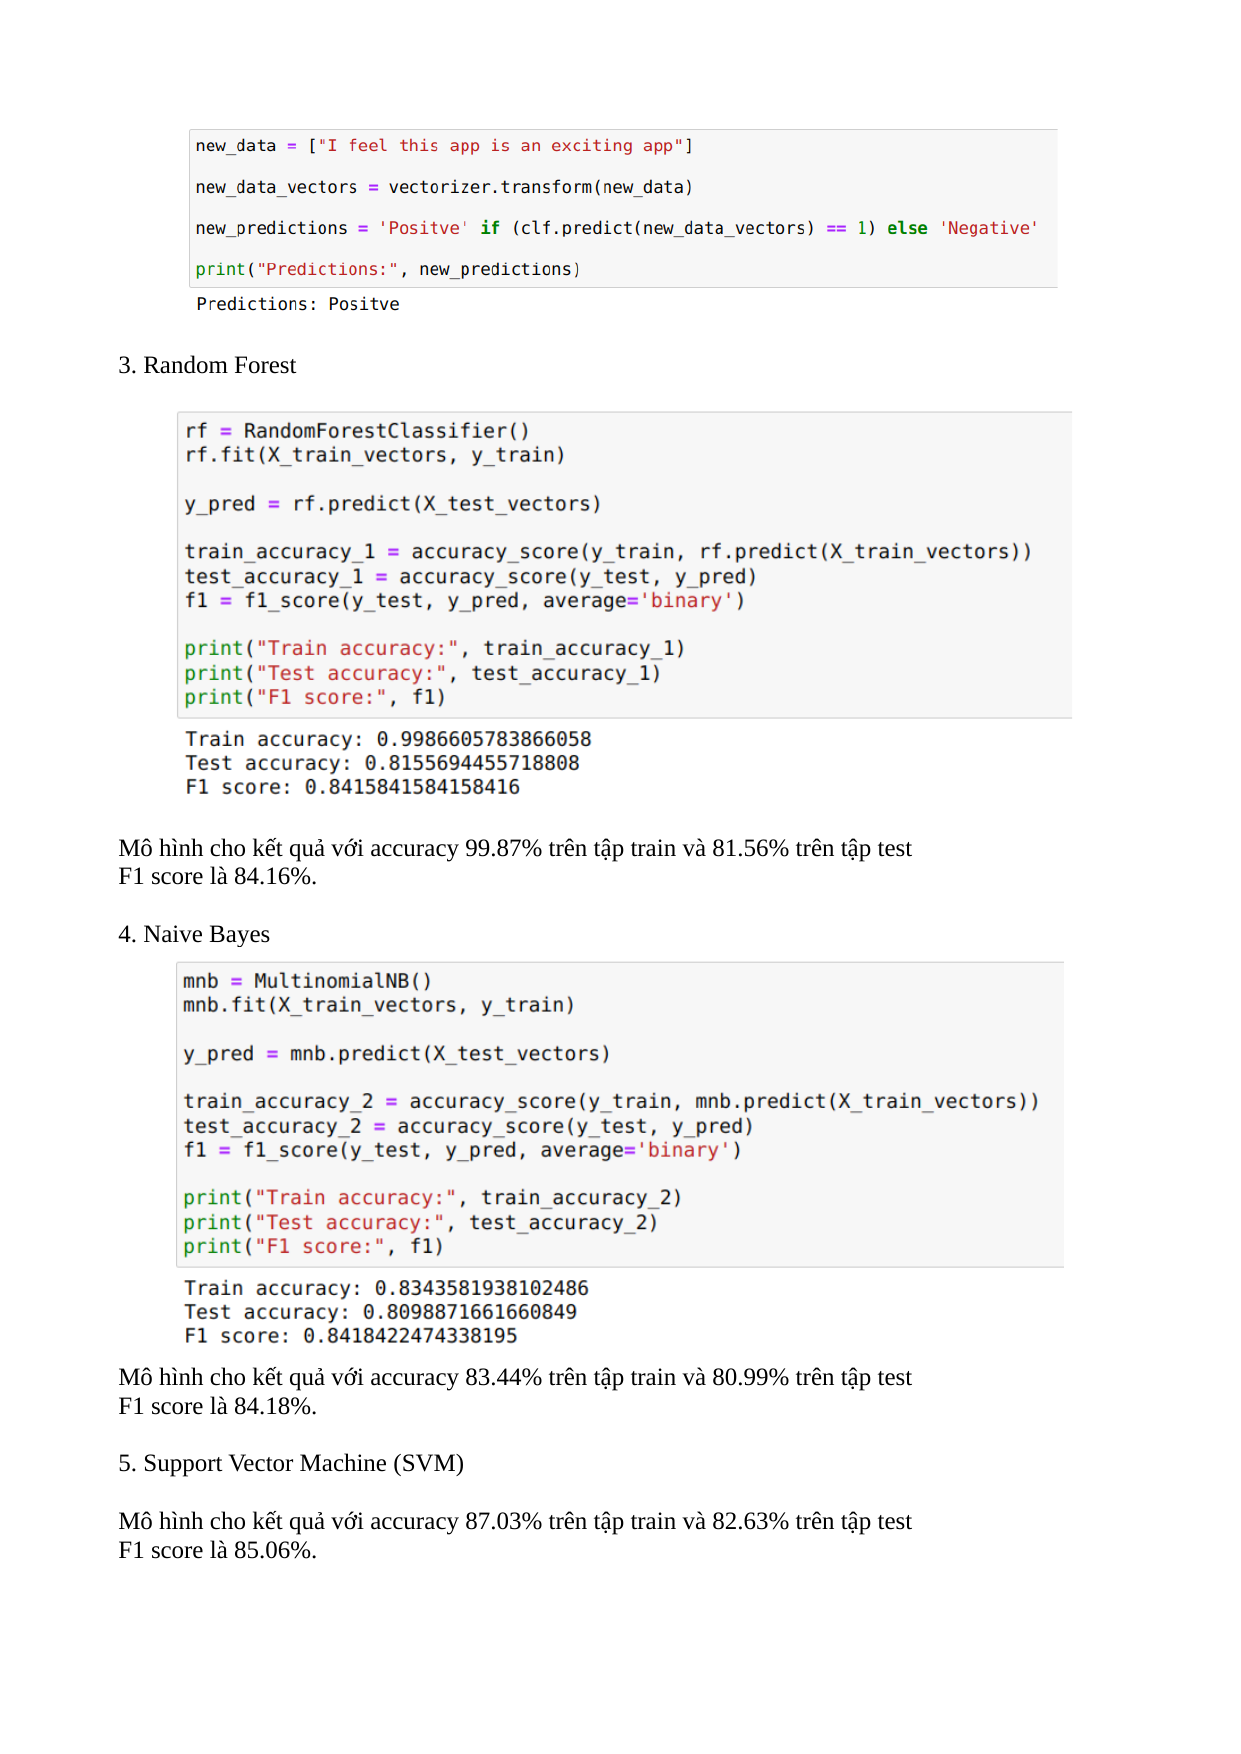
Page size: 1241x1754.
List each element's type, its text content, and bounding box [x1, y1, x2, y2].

text F1 score là 85.06%. [118, 1535, 1122, 1563]
text 5. Support Vector Machine (SVM) [118, 1448, 1122, 1477]
text Mô hình cho kết quả với accuracy 83.44% trên tập train và 80.99% trên tập test [118, 1209, 1122, 1391]
text 3. Random Forest [118, 351, 1122, 379]
text Mô hình cho kết quả với accuracy 87.03% trên tập train và 82.63% trên tập test [118, 1506, 1122, 1535]
text F1 score là 84.18%. [118, 1391, 1122, 1420]
text F1 score là 84.16%. [118, 861, 1122, 890]
text 4. Naive Bayes [118, 919, 1122, 948]
picture [182, 118, 1058, 322]
text Mô hình cho kết quả với accuracy 99.87% trên tập train và 81.56% trên tập test [118, 833, 1122, 861]
picture [176, 947, 1064, 1363]
picture [168, 408, 1073, 804]
